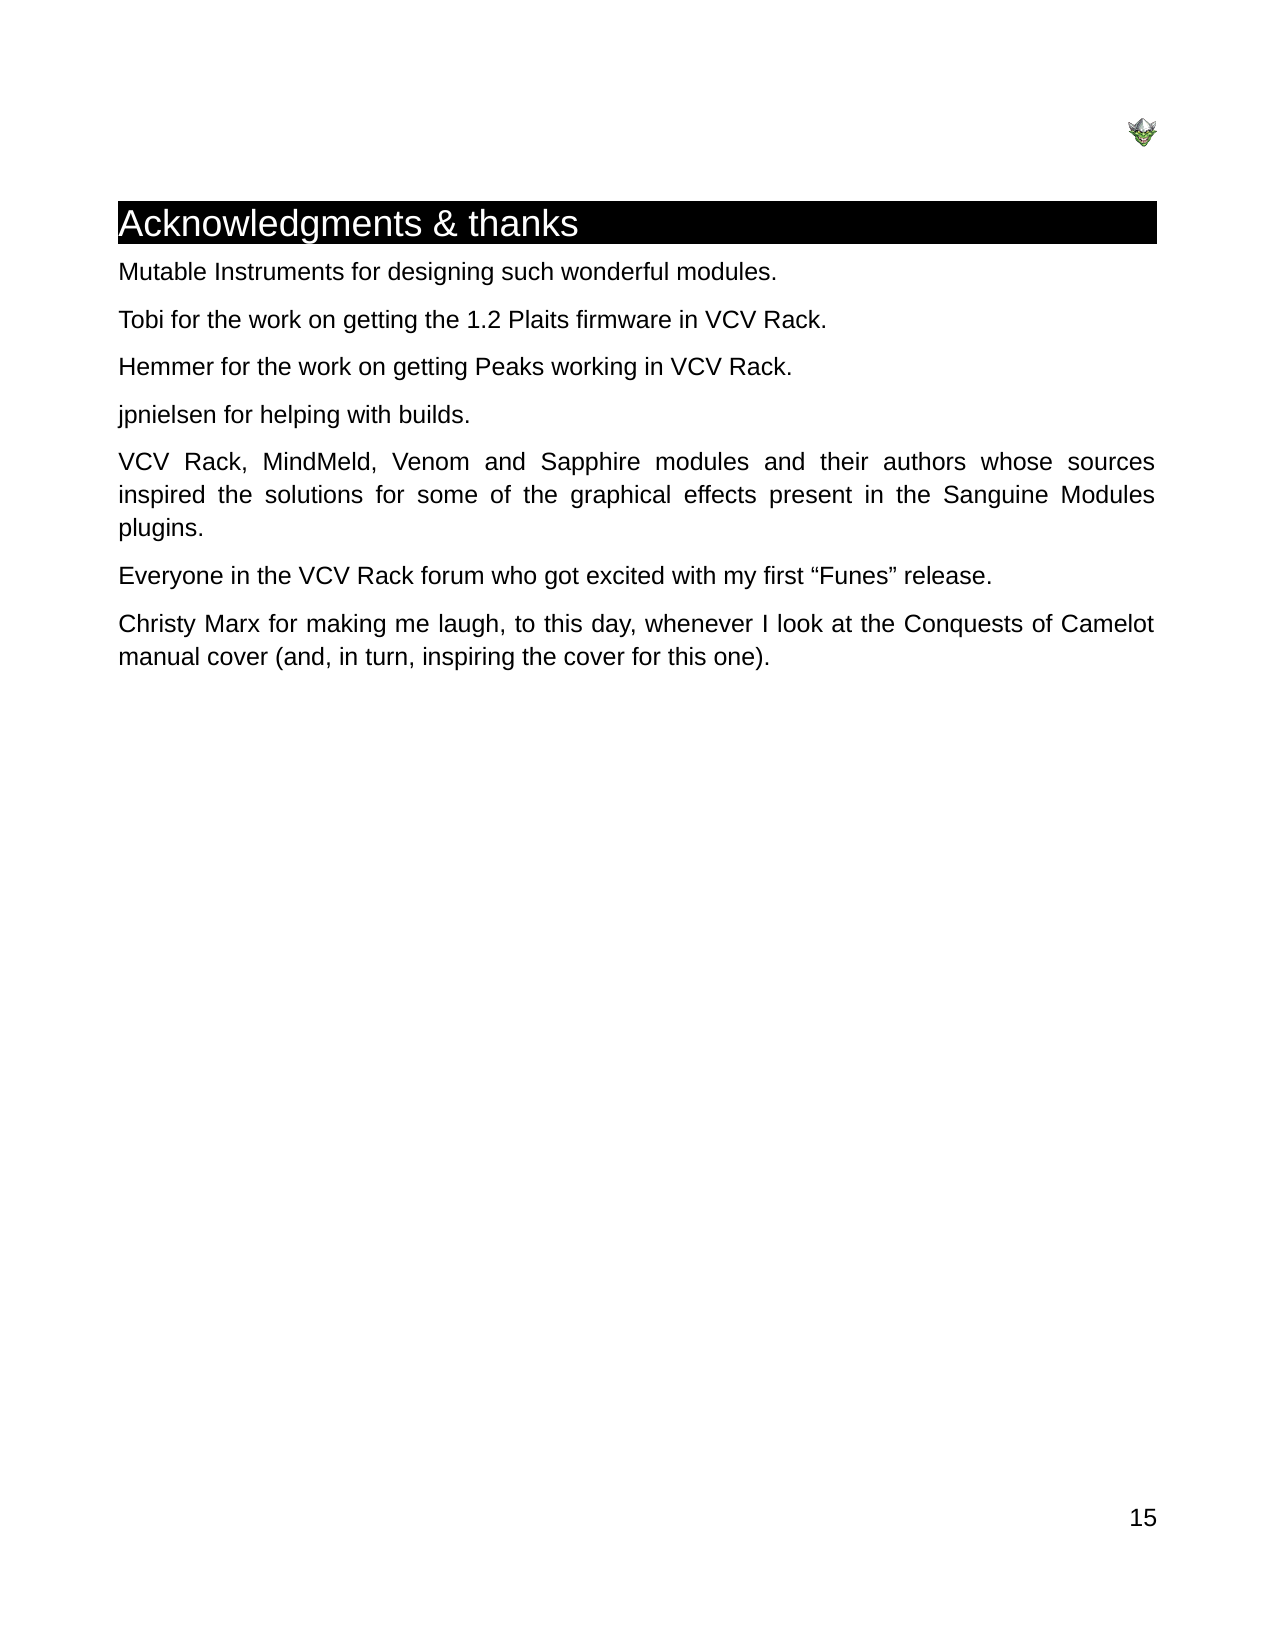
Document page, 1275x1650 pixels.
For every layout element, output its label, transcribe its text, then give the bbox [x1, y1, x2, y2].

text Christy Marx for making me laugh, to this day, whenever I look at the Conquests of Camelot manual cover (and, in turn, inspiring the cover for this one). [118, 609, 1157, 670]
text VCV Rack, MindMeld, Venom and Sapphire modules and their authors whose sources inspired the solutions for some of the graphical effects present in the Sanguine Modules plugins. [118, 447, 1157, 542]
text Hemmer for the work on getting Peaks working in VCV Rack. [118, 352, 1157, 381]
text Tobi for the work on getting the 1.2 Plaits firmware in VCV Rack. [118, 304, 1157, 333]
text jpnielsen for helping with builds. [118, 400, 1157, 428]
text Everyone in the VCV Rack forum who got excited with my first “Funes” release. [118, 561, 1157, 590]
text Mutable Instruments for designing such wonderful modules. [118, 257, 1157, 286]
subtitle Acknowledgments & thanks [118, 201, 1157, 244]
